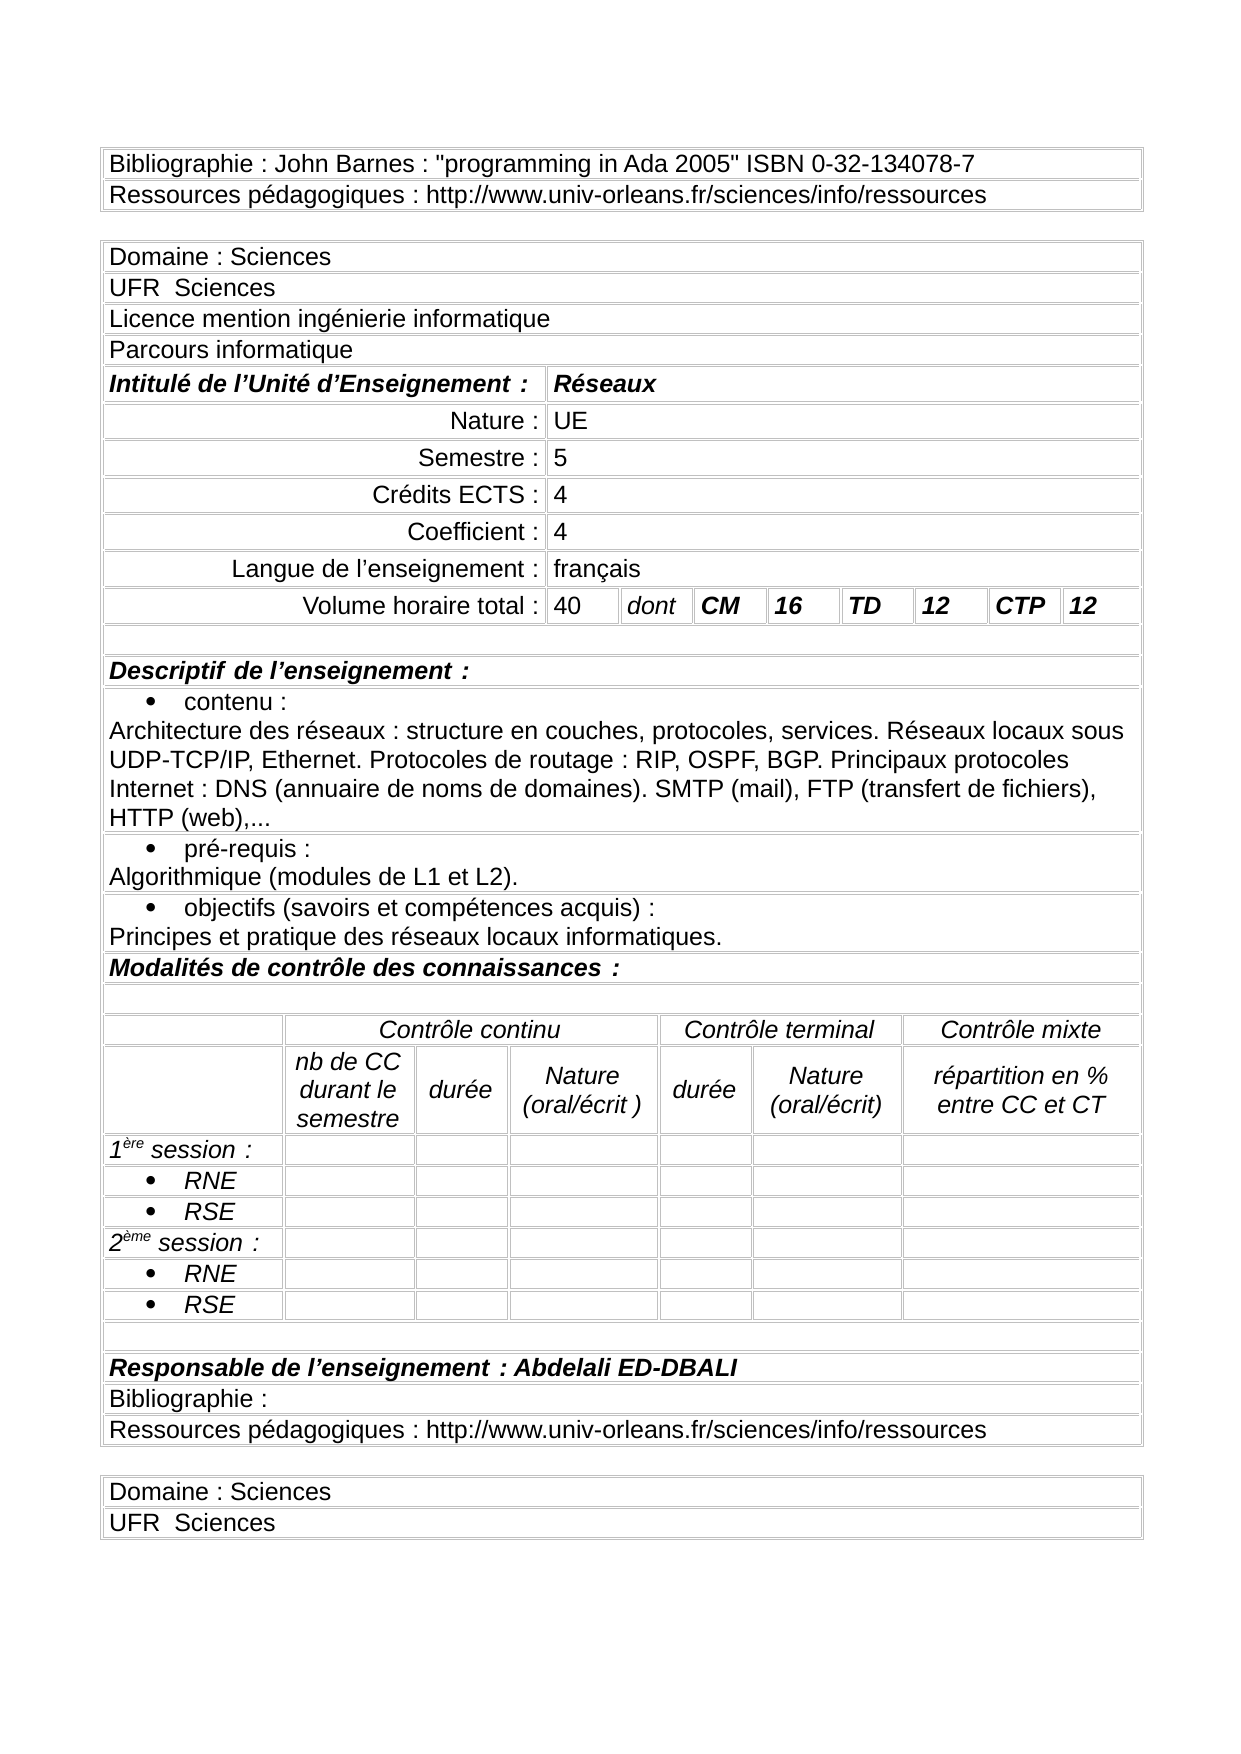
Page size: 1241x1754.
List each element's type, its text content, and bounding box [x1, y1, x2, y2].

table_cell Réseaux [546, 364, 1142, 401]
table_cell [661, 1229, 751, 1257]
table_cell Bibliographie : [102, 1381, 1142, 1412]
table_cell [102, 1044, 283, 1133]
table_cell [102, 623, 1142, 654]
table_cell 40 [548, 589, 618, 623]
table_cell [511, 1167, 657, 1195]
table_cell [417, 1167, 507, 1195]
table_cell Nature (oral/écrit) [754, 1047, 901, 1133]
table_cell [511, 1292, 657, 1319]
table_cell [417, 1198, 507, 1226]
table_cell Semestre : [102, 438, 546, 475]
table_cell [286, 1167, 414, 1195]
table_cell RNE [102, 1164, 283, 1195]
table_cell 4 [546, 512, 1142, 549]
table_cell [661, 1260, 751, 1288]
table_cell répartition en % entre CC et CT [902, 1044, 1142, 1133]
table_cell [754, 1292, 901, 1319]
table_cell [902, 1164, 1142, 1195]
table_cell [902, 1195, 1142, 1226]
table_cell [286, 1292, 414, 1319]
table_cell Coefficient : [102, 512, 546, 549]
table_cell dont [622, 589, 692, 623]
table_cell Modalités de contrôle des connaissances : [102, 951, 1142, 982]
table_header Domaine : Sciences [104, 1478, 1141, 1506]
table_cell 2ème session : [102, 1226, 283, 1257]
table_cell [286, 1136, 414, 1164]
table_cell Contrôle terminal [661, 1016, 901, 1044]
table_cell [902, 1133, 1142, 1164]
table_cell Descriptif de l’enseignement : [102, 654, 1142, 685]
table_cell [511, 1260, 657, 1288]
table_cell [661, 1167, 751, 1195]
table_cell 1ère session : [102, 1133, 283, 1164]
table_cell Contrôle continu [286, 1016, 657, 1044]
table_cell Ressources pédagogiques : http://www.univ-orleans.fr/sciences/info/ressources [102, 1413, 1142, 1443]
table_cell [754, 1136, 901, 1164]
table_cell TD [843, 589, 913, 623]
table_cell UFR Sciences [102, 1506, 1142, 1537]
table_cell [417, 1260, 507, 1288]
table_cell [102, 1319, 1142, 1350]
table_cell Nature : [102, 401, 546, 438]
table_cell [754, 1198, 901, 1226]
table_cell UFR Sciences [102, 271, 1142, 302]
table_cell Langue de l’enseignement : [102, 549, 546, 586]
table_cell [417, 1136, 507, 1164]
table_cell UE [546, 401, 1142, 438]
table_cell pré-requis : Algorithmique (modules de L1 et L2). [102, 831, 1142, 891]
table_cell [661, 1292, 751, 1319]
table_cell [902, 1288, 1142, 1319]
table_cell [417, 1229, 507, 1257]
table_cell Volume horaire total : [102, 586, 546, 623]
table_cell RSE [102, 1288, 283, 1319]
table_cell 12 [916, 589, 987, 623]
table_cell Parcours informatique [102, 333, 1142, 364]
table_cell contenu : Architecture des réseaux : structure en couches, protocoles, services. Réseaux locaux sous UDP-TCP/IP, Ethernet. Protocoles de routage : RIP, OSPF, BGP. Principaux protocoles Internet : DNS (annuaire de noms de domaines). SMTP (mail), FTP (transfert de fichiers), HTTP (web),... [102, 685, 1142, 831]
table_cell [902, 1226, 1142, 1257]
table_header Domaine : Sciences [104, 243, 1141, 271]
table_cell [661, 1136, 751, 1164]
table_cell [511, 1229, 657, 1257]
table_cell français [546, 549, 1142, 586]
table_cell 12 [1062, 586, 1142, 623]
table_cell nb de CC durant le semestre [286, 1047, 414, 1133]
table_cell objectifs (savoirs et compétences acquis) : Principes et pratique des réseaux locaux informatiques. [102, 891, 1142, 951]
table_cell 16 [769, 589, 839, 623]
table_cell [286, 1229, 414, 1257]
table_cell durée [661, 1047, 751, 1133]
table_cell [661, 1198, 751, 1226]
table_cell [754, 1167, 901, 1195]
table_cell [754, 1260, 901, 1288]
table_cell Ressources pédagogiques : http://www.univ-orleans.fr/sciences/info/ressources [102, 178, 1142, 209]
table_cell Contrôle mixte [902, 1013, 1142, 1044]
table_cell Bibliographie : John Barnes : "programming in Ada 2005" ISBN 0-32-134078-7 [104, 150, 1141, 178]
table_cell Intitulé de l’Unité d’Enseignement : [102, 364, 546, 401]
table_cell CM [695, 589, 766, 623]
table_cell Nature (oral/écrit ) [511, 1047, 657, 1133]
table_cell [902, 1257, 1142, 1288]
table_cell [511, 1136, 657, 1164]
table_cell Crédits ECTS : [102, 475, 546, 512]
table_cell [417, 1292, 507, 1319]
table_cell Licence mention ingénierie informatique [102, 302, 1142, 333]
table_cell 5 [546, 438, 1142, 475]
table_cell RSE [102, 1195, 283, 1226]
table_cell CTP [990, 589, 1060, 623]
table_cell [102, 982, 1142, 1013]
table_cell [511, 1198, 657, 1226]
table_cell [754, 1229, 901, 1257]
table_cell durée [417, 1047, 507, 1133]
table_cell [286, 1260, 414, 1288]
table_cell [286, 1198, 414, 1226]
table_cell Responsable de l’enseignement : Abdelali ED-DBALI [102, 1350, 1142, 1381]
table_cell RNE [102, 1257, 283, 1288]
table_cell 4 [546, 475, 1142, 512]
table_cell [102, 1013, 283, 1044]
